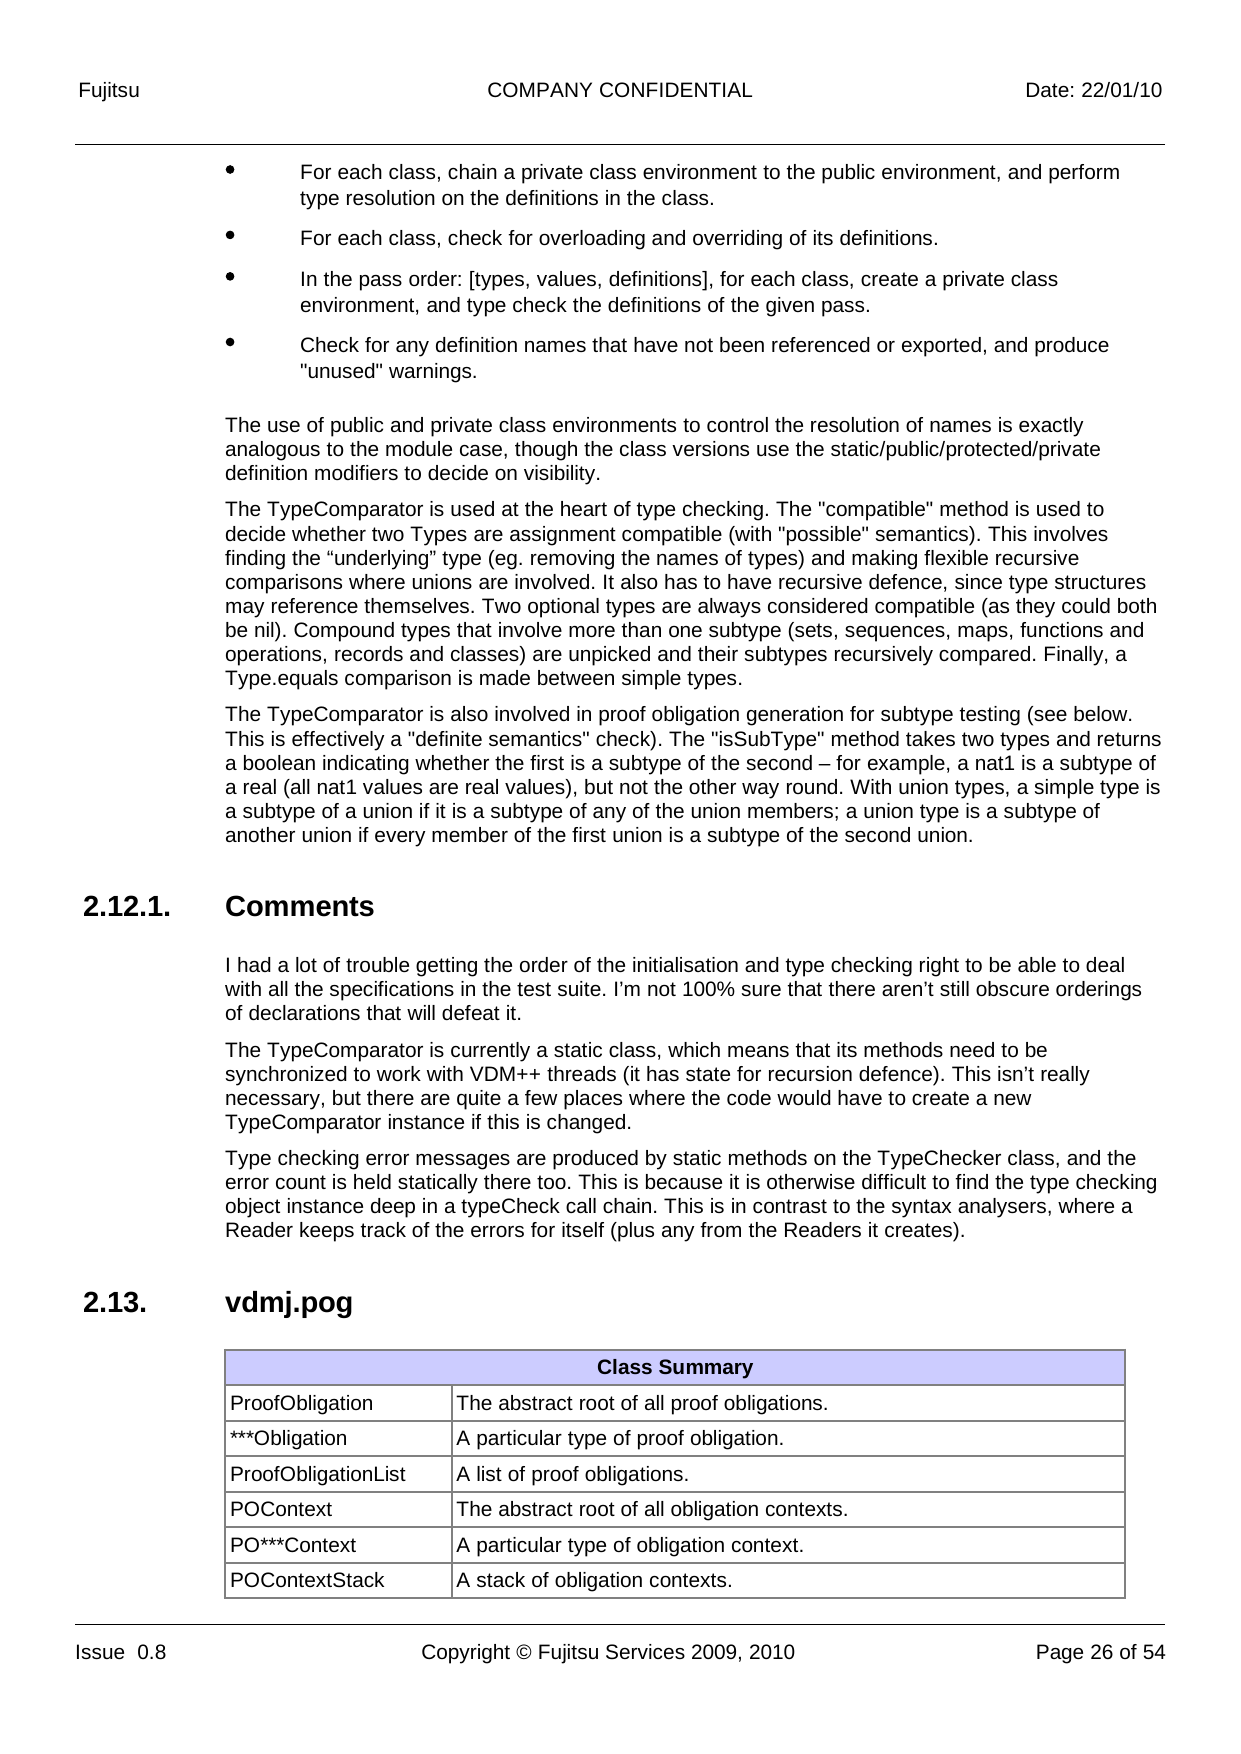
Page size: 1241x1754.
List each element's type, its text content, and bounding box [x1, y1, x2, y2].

table_cell A particular type of obligation context. [453, 1528, 1124, 1562]
list For each class, check for overloading and overriding of its definitions. [225, 225, 1165, 252]
text Type checking error messages are produced by static methods on the TypeChecker class, and the error count is held statically there too. This is because it is otherwise difficult to find the type checking object instance deep in a typeCheck call chain. This is in contrast to the syntax analysers, where a Reader keeps track of the errors for itself (plus any from the Readers it creates). [225, 1146, 1165, 1242]
table_cell A particular type of proof obligation. [453, 1422, 1124, 1455]
table_cell POContext [226, 1493, 451, 1526]
text I had a lot of trouble getting the order of the initialisation and type checking right to be able to deal with all the specifications in the test suite. I’m not 100% sure that there aren’t still obscure orderings of declarations that will defeat it. [225, 953, 1165, 1025]
table_cell ***Obligation [226, 1422, 451, 1455]
list Check for any definition names that have not been referenced or exported, and produce "unused" warnings. [225, 332, 1165, 383]
table_cell The abstract root of all proof obligations. [453, 1386, 1124, 1419]
table_cell PO***Context [226, 1528, 451, 1562]
table_cell ProofObligation [226, 1386, 451, 1419]
text The use of public and private class environments to control the resolution of names is exactly analogous to the module case, though the class versions use the static/public/protected/private definition modifiers to decide on visibility. [225, 413, 1165, 485]
table_header Class Summary [226, 1351, 1124, 1384]
subtitle Comments [75, 889, 1165, 923]
text The TypeComparator is also involved in proof obligation generation for subtype testing (see below. This is effectively a "definite semantics" check). The "isSubType" method takes two types and returns a boolean indicating whether the first is a subtype of the second – for example, a nat1 is a subtype of a real (all nat1 values are real values), but not the other way round. With union types, a simple type is a subtype of a union if it is a subtype of any of the union members; a union type is a subtype of another union if every member of the first union is a subtype of the second union. [225, 702, 1165, 847]
table_cell The abstract root of all obligation contexts. [453, 1493, 1124, 1526]
list In the pass order: [types, values, definitions], for each class, create a private class environment, and type check the definitions of the given pass. [225, 267, 1165, 317]
subtitle vdmj.pog [75, 1285, 1165, 1318]
list For each class, chain a private class environment to the public environment, and perform type resolution on the definitions in the class. [225, 160, 1165, 210]
table_cell A stack of obligation contexts. [453, 1564, 1124, 1597]
table_cell POContextStack [226, 1564, 451, 1597]
text The TypeComparator is used at the heart of type checking. The "compatible" method is used to decide whether two Types are assignment compatible (with "possible" semantics). This involves finding the “underlying” type (eg. removing the names of types) and making flexible recursive comparisons where unions are involved. It also has to have recursive defence, since type structures may reference themselves. Two optional types are always considered compatible (as they could both be nil). Compound types that involve more than one subtype (sets, sequences, maps, functions and operations, records and classes) are unpicked and their subtypes recursively compared. Finally, a Type.equals comparison is made between simple types. [225, 497, 1165, 690]
text The TypeComparator is currently a static class, which means that its methods need to be synchronized to work with VDM++ threads (it has state for recursion defence). This isn’t really necessary, but there are quite a few places where the code would have to create a new TypeComparator instance if this is changed. [225, 1037, 1165, 1134]
table_cell ProofObligationList [226, 1457, 451, 1491]
table_cell A list of proof obligations. [453, 1457, 1124, 1491]
